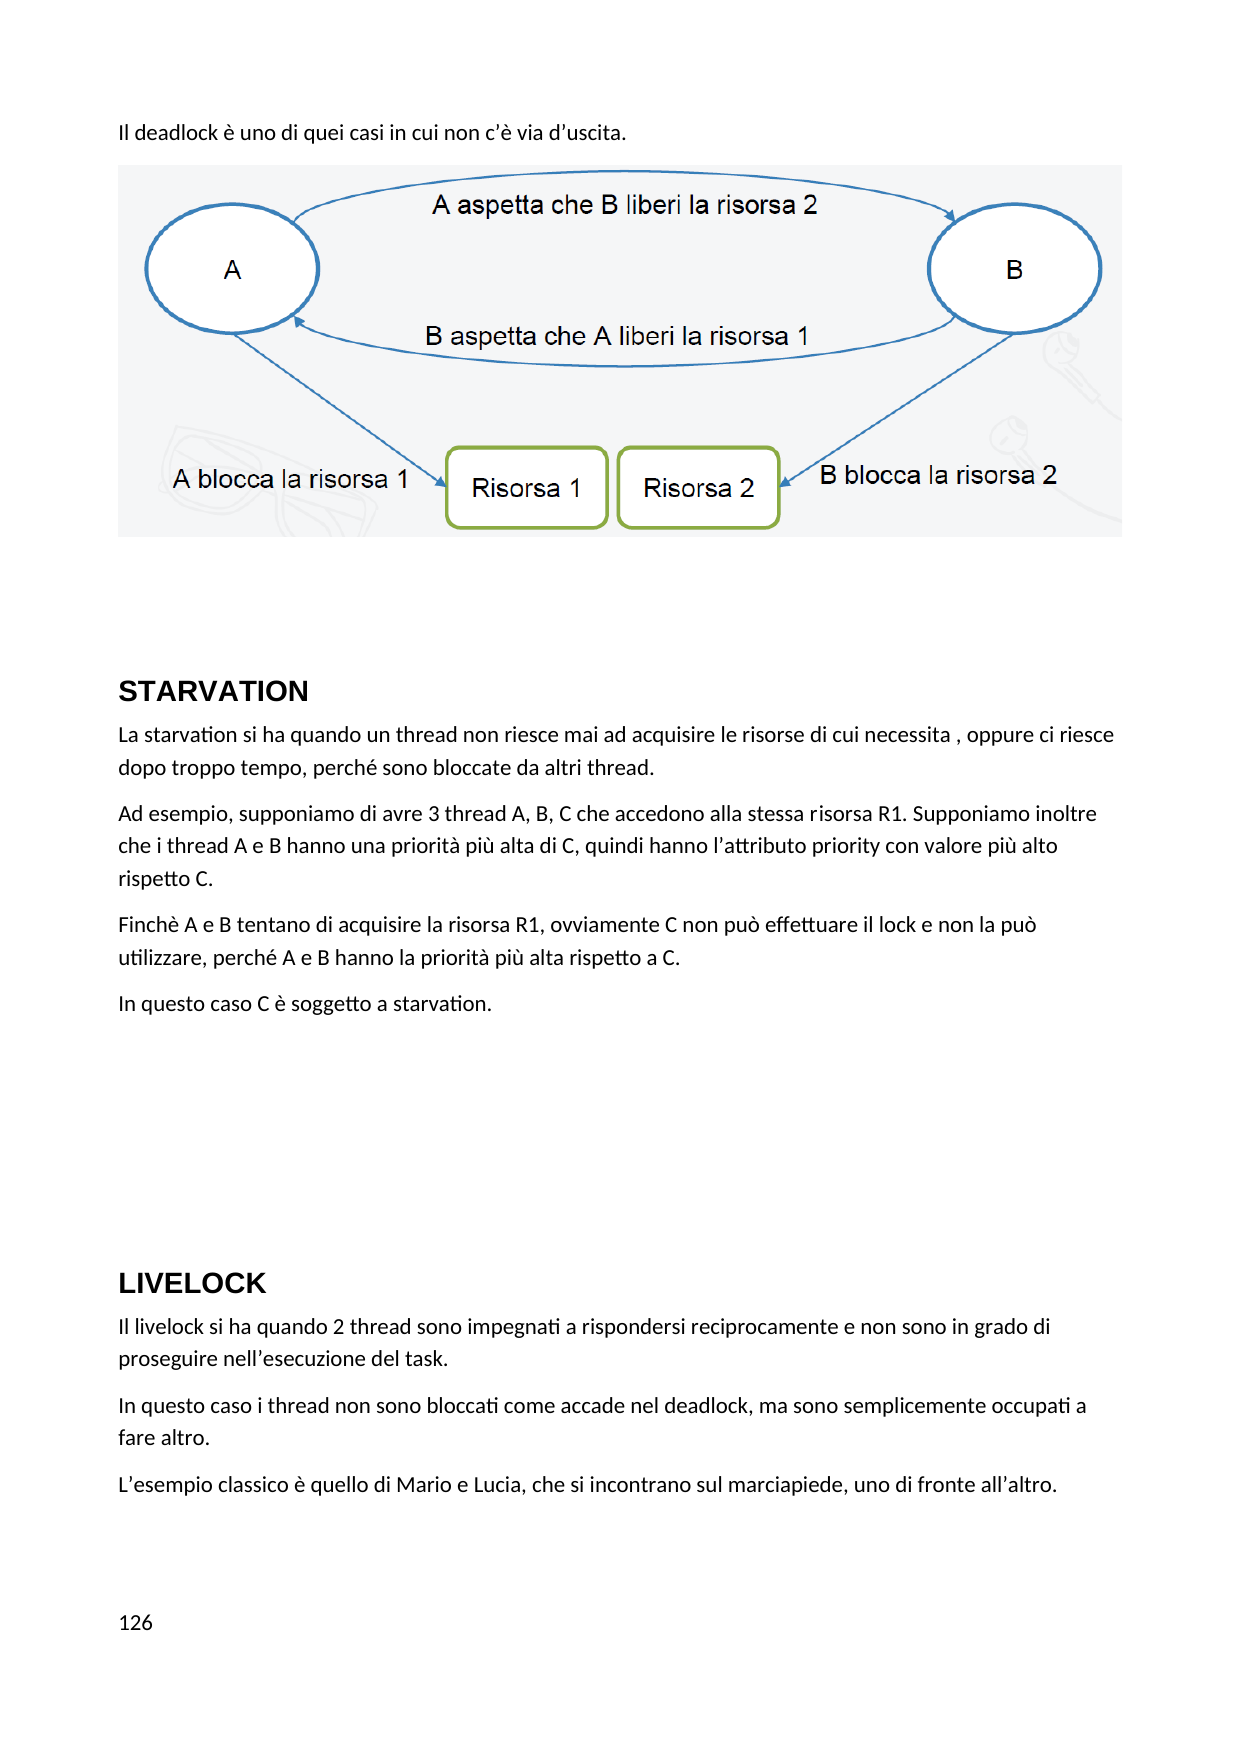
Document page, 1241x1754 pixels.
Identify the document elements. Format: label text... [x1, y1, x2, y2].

text Ad esempio, supponiamo di avre 3 thread A, B, C che accedono alla stessa risorsa R1. Supponiamo inoltre che i thread A e B hanno una priorità più alta di C, quindi hanno l’attributo priority con valore più alto rispetto C. [118, 799, 1122, 892]
text Il livelock si ha quando 2 thread sono impegnati a rispondersi reciprocamente e non sono in grado di proseguire nell’esecuzione del task. [118, 1312, 1122, 1372]
text Il deadlock è uno di quei casi in cui non c’è via d’uscita. [118, 118, 1122, 146]
picture [118, 165, 1123, 537]
text In questo caso C è soggetto a starvation. [118, 989, 1122, 1018]
subtitle LIVELOCK [118, 1266, 1122, 1300]
text La starvation si ha quando un thread non riesce mai ad acquisire le risorse di cui necessita , oppure ci riesce dopo troppo tempo, perché sono bloccate da altri thread. [118, 721, 1122, 781]
subtitle STARVATION [118, 674, 1122, 708]
text Finchè A e B tentano di acquisire la risorsa R1, ovviamente C non può effettuare il lock e non la può utilizzare, perché A e B hanno la priorità più alta rispetto a C. [118, 911, 1122, 971]
text L’esempio classico è quello di Mario e Lucia, che si incontrano sul marciapiede, uno di fronte all’altro. [118, 1470, 1122, 1498]
text In questo caso i thread non sono bloccati come accade nel deadlock, ma sono semplicemente occupati a fare altro. [118, 1391, 1122, 1451]
